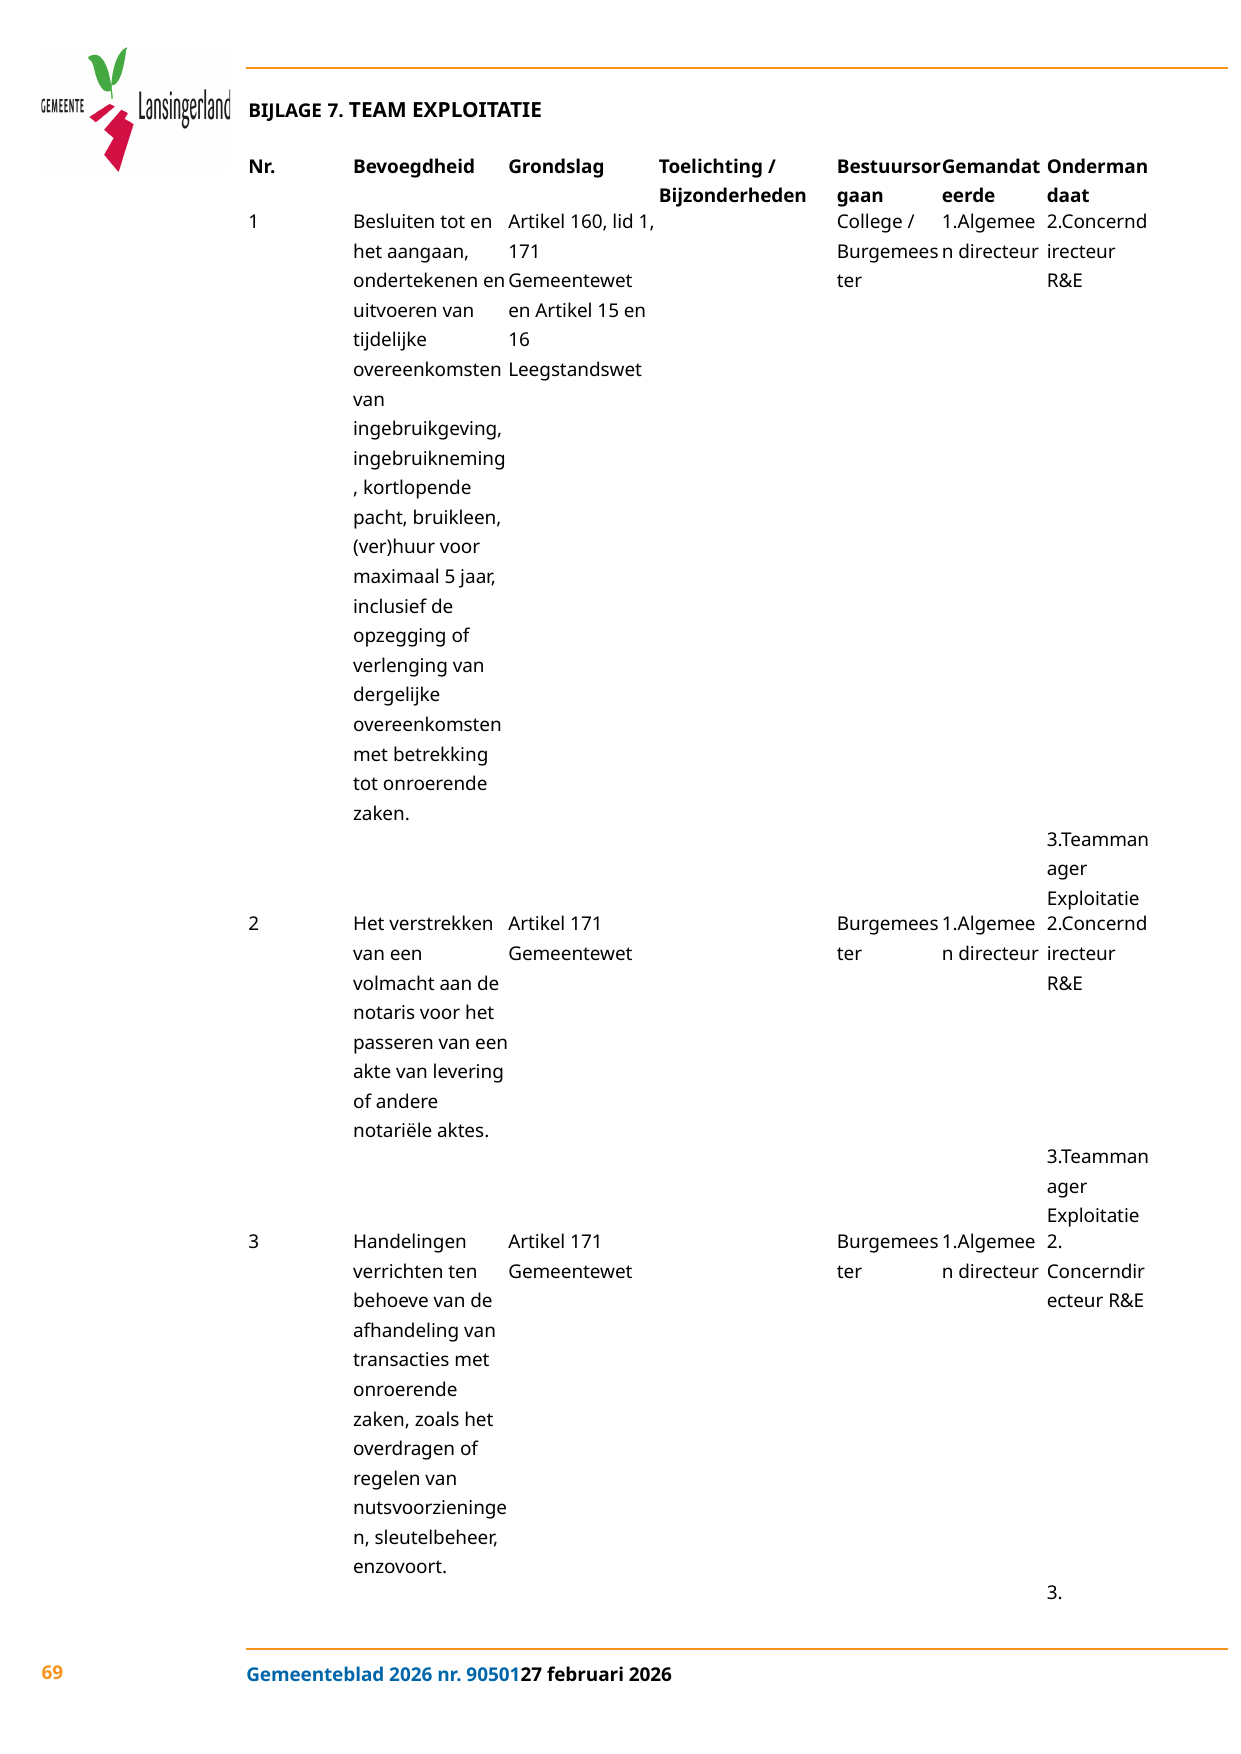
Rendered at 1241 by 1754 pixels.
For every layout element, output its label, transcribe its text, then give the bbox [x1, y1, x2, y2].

table_header Bestuursorgaan [837, 153, 942, 208]
table_cell [659, 911, 837, 1143]
table_cell [248, 826, 353, 911]
table_cell Burgemeester [837, 911, 942, 1143]
table_cell Burgemeester [837, 1228, 942, 1579]
table_cell [353, 1580, 508, 1605]
table_cell [659, 208, 837, 826]
table_cell [942, 1580, 1047, 1605]
table_cell [837, 1144, 942, 1228]
table_cell 2.Concerndirecteur R&E [1047, 911, 1152, 1143]
table_cell Artikel 171 Gemeentewet [508, 911, 659, 1143]
table_cell [508, 826, 659, 911]
table_cell [659, 1228, 837, 1579]
picture [41, 47, 231, 172]
table_cell 3.Teammanager Exploitatie [1047, 1144, 1152, 1228]
table_cell [837, 1580, 942, 1605]
table_cell 1.Algemeen directeur [942, 1228, 1047, 1579]
table_cell [248, 1580, 353, 1605]
table_cell [659, 826, 837, 911]
text BIJLAGE 7. TEAM EXPLOITATIE [248, 95, 1152, 123]
table_cell [508, 1580, 659, 1605]
table_cell 3. [1047, 1580, 1152, 1605]
table_cell College / Burgemeester [837, 208, 942, 826]
table_cell [837, 826, 942, 911]
table_cell [353, 826, 508, 911]
table_cell [659, 1580, 837, 1605]
table_cell Handelingen verrichten ten behoeve van de afhandeling van transacties met onroerende zaken, zoals het overdragen of regelen van nutsvoorzieningen, sleutelbeheer, enzovoort. [353, 1228, 508, 1579]
table_cell 2 [248, 911, 353, 1143]
table_header Gemandateerde [942, 153, 1047, 208]
table_cell 1.Algemeen directeur [942, 208, 1047, 826]
table_cell 1.Algemeen directeur [942, 911, 1047, 1143]
table_header Nr. [248, 153, 353, 208]
table_header Grondslag [508, 153, 659, 208]
table_header Ondermandaat [1047, 153, 1152, 208]
table_header Toelichting / Bijzonderheden [659, 153, 837, 208]
table_cell 3.Teammanager Exploitatie [1047, 826, 1152, 911]
table_cell [248, 1144, 353, 1228]
table_cell [508, 1144, 659, 1228]
table_cell Besluiten tot en het aangaan, ondertekenen en uitvoeren van tijdelijke overeenkomsten van ingebruikgeving, ingebruikneming, kortlopende pacht, bruikleen, (ver)huur voor maximaal 5 jaar, inclusief de opzegging of verlenging van dergelijke overeenkomsten met betrekking tot onroerende zaken. [353, 208, 508, 826]
table_cell [659, 1144, 837, 1228]
table_cell Het verstrekken van een volmacht aan de notaris voor het passeren van een akte van levering of andere notariële aktes. [353, 911, 508, 1143]
table_cell Artikel 171 Gemeentewet [508, 1228, 659, 1579]
table_cell [942, 1144, 1047, 1228]
table_cell [353, 1144, 508, 1228]
table_cell 3 [248, 1228, 353, 1579]
table_cell [942, 826, 1047, 911]
table_header Bevoegdheid [353, 153, 508, 208]
table_cell 2.Concerndirecteur R&E [1047, 208, 1152, 826]
table_cell 2. Concerndirecteur R&E [1047, 1228, 1152, 1579]
table_cell 1 [248, 208, 353, 826]
table_cell Artikel 160, lid 1, 171 Gemeentewet en Artikel 15 en 16 Leegstandswet [508, 208, 659, 826]
